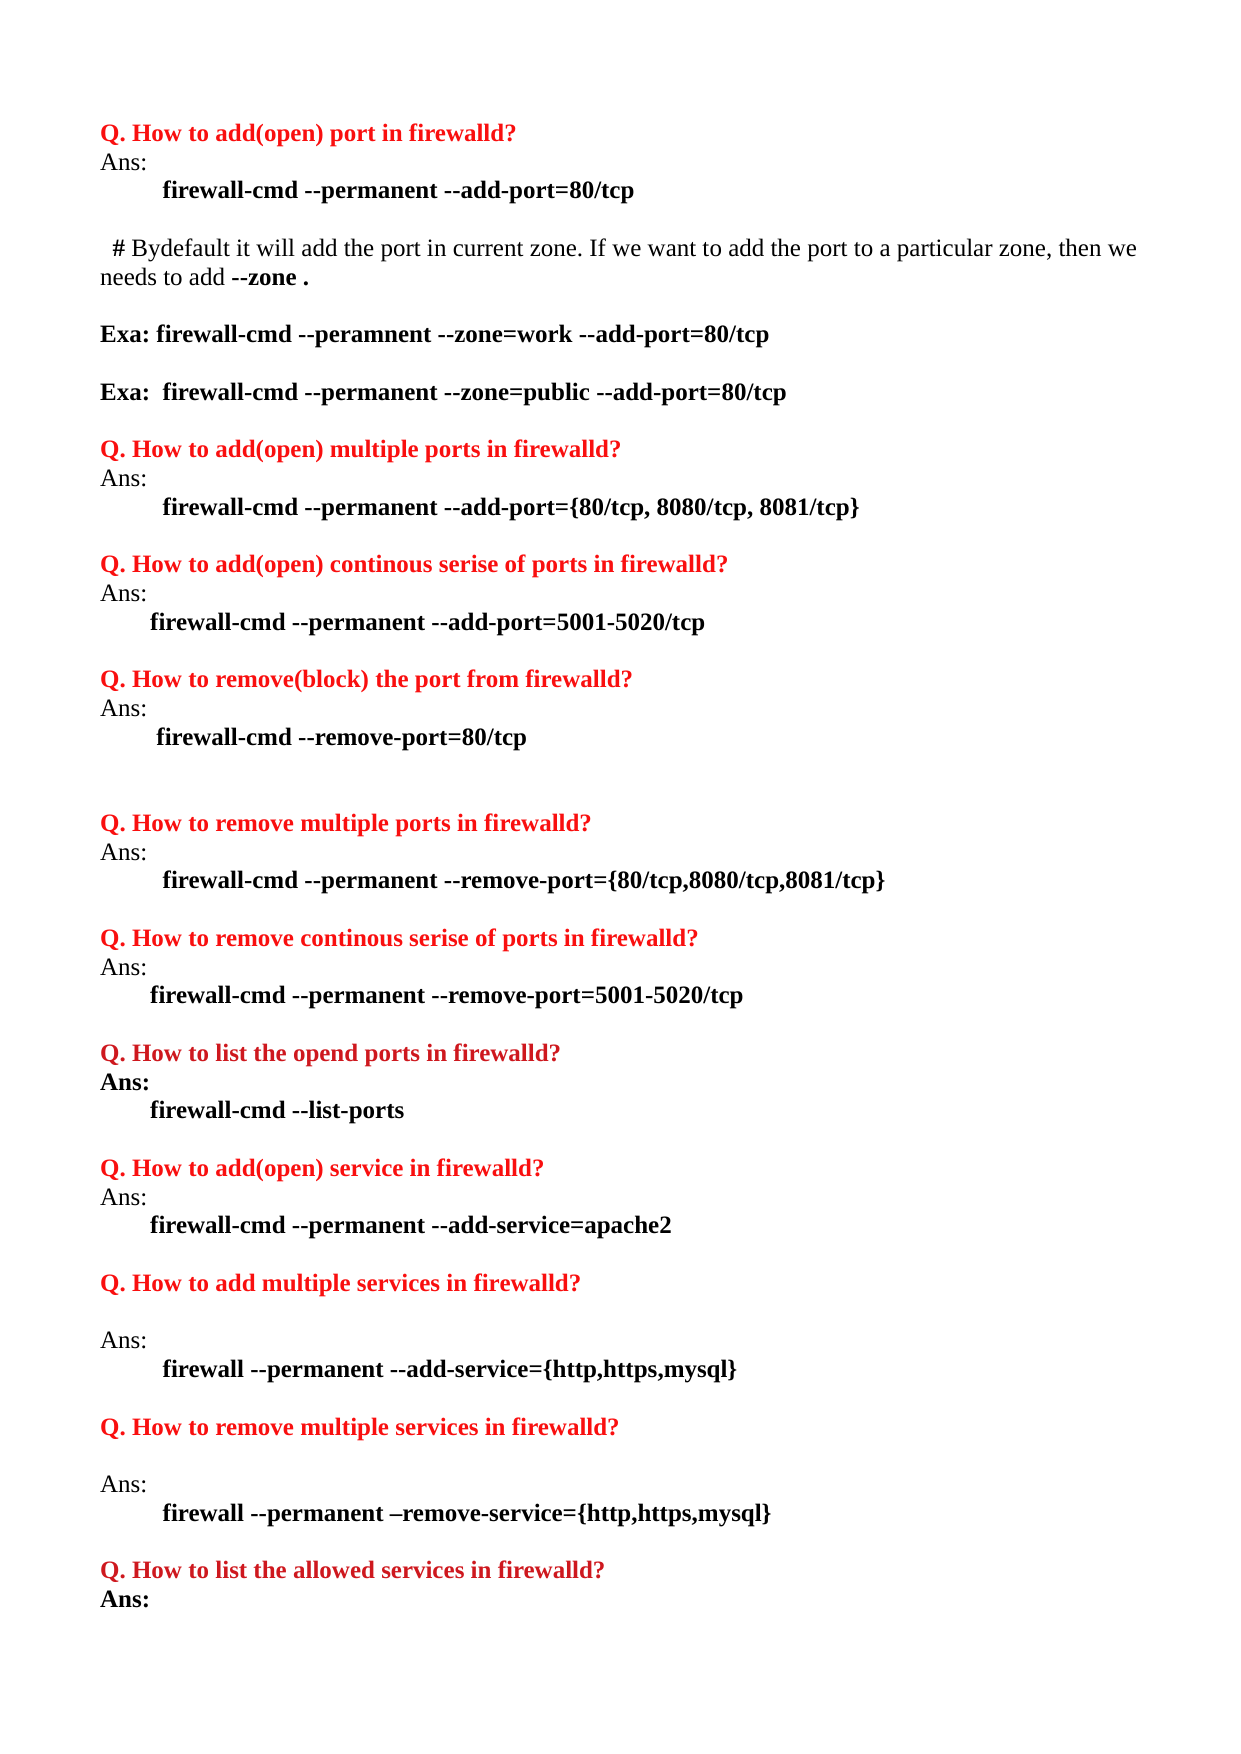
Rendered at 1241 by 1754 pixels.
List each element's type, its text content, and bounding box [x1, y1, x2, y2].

text Ans: [100, 463, 1198, 492]
text Ans: [100, 1067, 1198, 1096]
text Ans: [100, 1584, 1198, 1613]
text Q. How to remove(block) the port from firewalld? [100, 664, 1198, 693]
text firewall-cmd --permanent --add-port=5001-5020/tcp [100, 607, 1198, 636]
text Q. How to add(open) multiple ports in firewalld? [100, 434, 1198, 463]
text Q. How to list the allowed services in firewalld? [100, 1556, 1198, 1584]
text Q. How to remove multiple services in firewalld? [100, 1412, 1198, 1441]
text firewall-cmd --permanent --add-port=80/tcp [100, 176, 1198, 204]
text Ans: [100, 693, 1198, 722]
text Q. How to add(open) port in firewalld? [100, 118, 1198, 147]
text firewall-cmd --remove-port=80/tcp [100, 722, 1198, 751]
text firewall --permanent –remove-service={http,https,mysql} [100, 1498, 1198, 1527]
text firewall-cmd --permanent --remove-port={80/tcp,8080/tcp,8081/tcp} [100, 866, 1198, 894]
text Q. How to add multiple services in firewalld? [100, 1268, 1198, 1297]
text Ans: [100, 147, 1198, 176]
text firewall-cmd --permanent --add-port={80/tcp, 8080/tcp, 8081/tcp} [100, 492, 1198, 521]
text Q. How to add(open) service in firewalld? [100, 1153, 1198, 1182]
text Ans: [100, 952, 1198, 981]
text firewall --permanent --add-service={http,https,mysql} [100, 1354, 1198, 1383]
text Exa: firewall-cmd --peramnent --zone=work --add-port=80/tcp [100, 319, 1198, 348]
text firewall-cmd --permanent --remove-port=5001-5020/tcp [100, 981, 1198, 1009]
text Ans: [100, 1182, 1198, 1211]
text Q. How to remove continous serise of ports in firewalld? [100, 923, 1198, 952]
text Q. How to add(open) continous serise of ports in firewalld? [100, 549, 1198, 578]
text firewall-cmd --permanent --add-service=apache2 [100, 1211, 1198, 1239]
text Ans: [100, 1469, 1198, 1498]
text Ans: [100, 578, 1198, 607]
text Q. How to list the opend ports in firewalld? [100, 1038, 1198, 1067]
text Ans: [100, 1326, 1198, 1354]
text # Bydefault it will add the port in current zone. If we want to add the port to a particular zone, then we needs to add --zone . [100, 233, 1198, 291]
text Ans: [100, 837, 1198, 866]
text firewall-cmd --list-ports [100, 1096, 1198, 1124]
text Exa: firewall-cmd --permanent --zone=public --add-port=80/tcp [100, 377, 1198, 406]
text Q. How to remove multiple ports in firewalld? [100, 808, 1198, 837]
